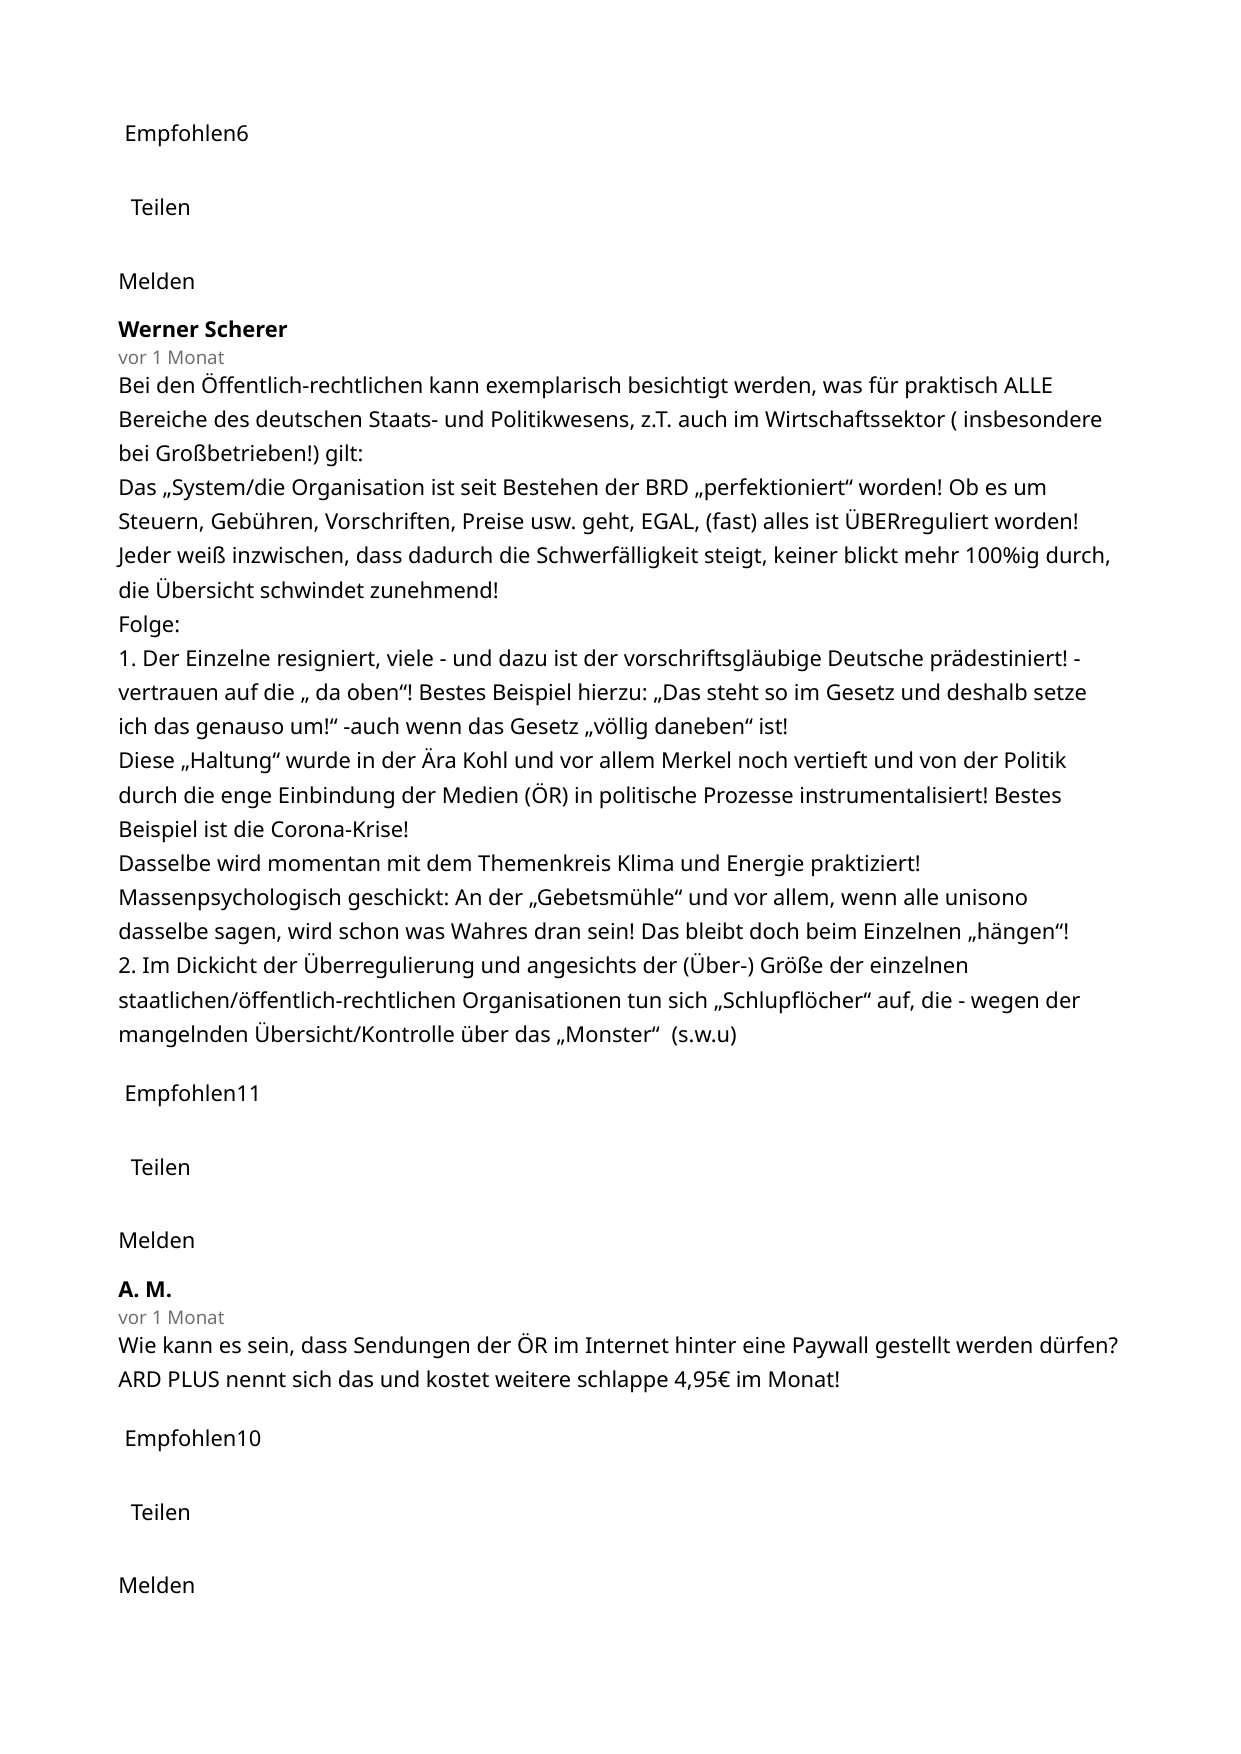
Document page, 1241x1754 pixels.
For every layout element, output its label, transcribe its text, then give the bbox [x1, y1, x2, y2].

text Teilen [131, 192, 1122, 222]
text vor 1 Monat [118, 344, 1122, 370]
text Melden [118, 1570, 1122, 1600]
text Melden [118, 266, 1122, 295]
text Melden [118, 1226, 1122, 1255]
text Teilen [131, 1497, 1122, 1526]
text vor 1 Monat [118, 1304, 1122, 1329]
text Werner Scherer [118, 314, 1109, 344]
text Wie kann es sein, dass Sendungen der ÖR im Internet hinter eine Paywall gestellt werden dürfen? ARD PLUS nennt sich das und kostet weitere schlappe 4,95€ im Monat! [118, 1329, 1122, 1393]
text A. M. [118, 1274, 1109, 1304]
text Empfohlen6 [124, 118, 1122, 148]
text Empfohlen11 [124, 1078, 1122, 1108]
text Teilen [131, 1152, 1122, 1182]
text Empfohlen10 [124, 1423, 1122, 1453]
text Bei den Öffentlich-rechtlichen kann exemplarisch besichtigt werden, was für praktisch ALLE Bereiche des deutschen Staats- und Politikwesens, z.T. auch im Wirtschaftssektor ( insbesondere bei Großbetrieben!) gilt: Das „System/die Organisation ist seit Bestehen der BRD „perfektioniert“ worden! Ob es um Steuern, Gebühren, Vorschriften, Preise usw. geht, EGAL, (fast) alles ist ÜBERreguliert worden! Jeder weiß inzwischen, dass dadurch die Schwerfälligkeit steigt, keiner blickt mehr 100%ig durch, die Übersicht schwindet zunehmend! Folge: 1. Der Einzelne resigniert, viele - und dazu ist der vorschriftsgläubige Deutsche prädestiniert! - vertrauen auf die „ da oben“! Bestes Beispiel hierzu: „Das steht so im Gesetz und deshalb setze ich das genauso um!“ -auch wenn das Gesetz „völlig daneben“ ist! Diese „Haltung“ wurde in der Ära Kohl und vor allem Merkel noch vertieft und von der Politik durch die enge Einbindung der Medien (ÖR) in politische Prozesse instrumentalisiert! Bestes Beispiel ist die Corona-Krise! Dasselbe wird momentan mit dem Themenkreis Klima und Energie praktiziert! Massenpsychologisch geschickt: An der „Gebetsmühle“ und vor allem, wenn alle unisono dasselbe sagen, wird schon was Wahres dran sein! Das bleibt doch beim Einzelnen „hängen“! 2. Im Dickicht der Überregulierung und angesichts der (Über-) Größe der einzelnen staatlichen/öffentlich-rechtlichen Organisationen tun sich „Schlupflöcher“ auf, die - wegen der mangelnden Übersicht/Kontrolle über das „Monster“ (s.w.u) [118, 370, 1122, 1049]
